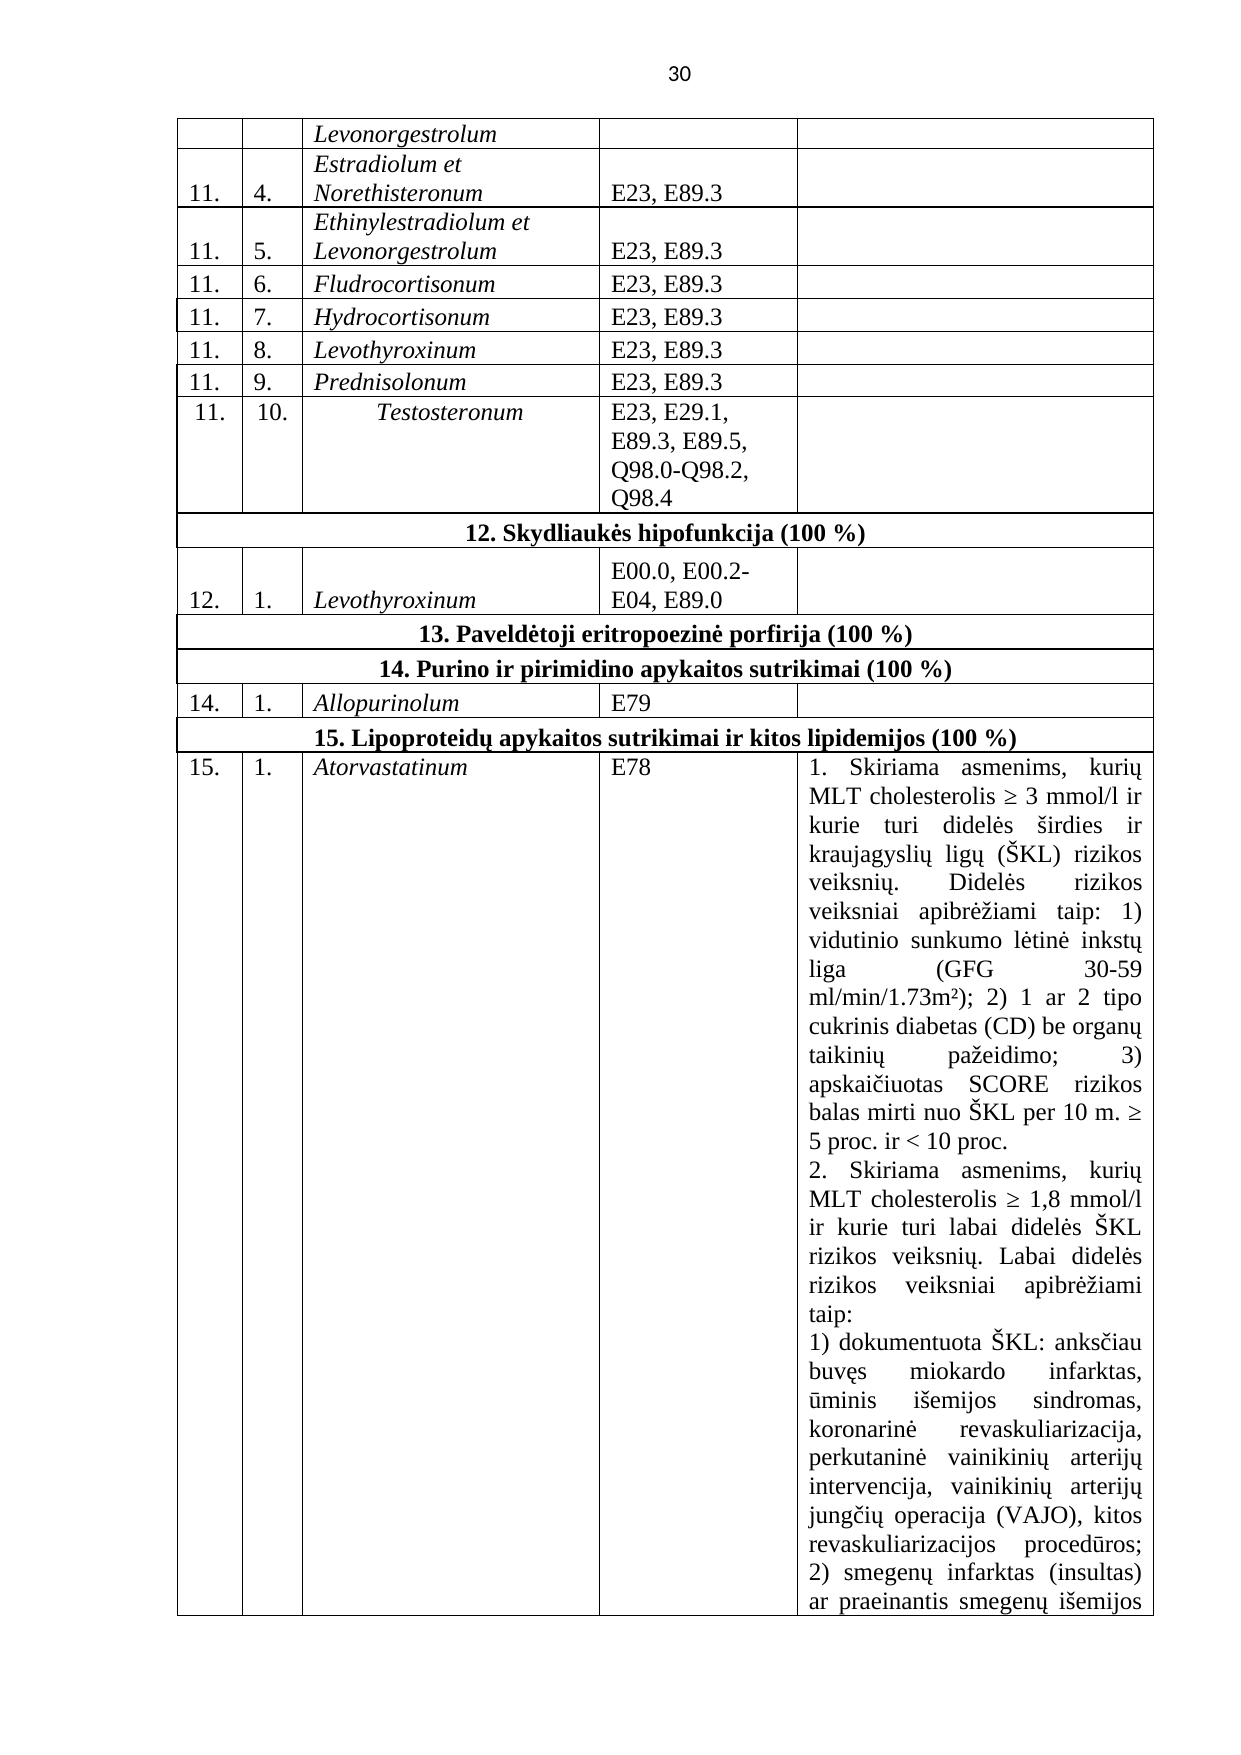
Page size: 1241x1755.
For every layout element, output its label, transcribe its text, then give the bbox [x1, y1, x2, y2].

table_cell E00.0, E00.2- E04, E89.0 [600, 548, 797, 614]
table_cell 15. Lipoproteidų apykaitos sutrikimai ir kitos lipidemijos (100 %) [178, 718, 1153, 751]
table_cell [798, 119, 1153, 148]
table_cell 1. [243, 753, 302, 1615]
table_cell 11. [178, 332, 242, 363]
table_cell 1. Skiriama asmenims, kurių MLT cholesterolis ≥ 3 mmol/l ir kurie turi didelės širdies ir kraujagyslių ligų (ŠKL) rizikos veiksnių. Didelės rizikos veiksniai apibrėžiami taip: 1) vidutinio sunkumo lėtinė inkstų liga (GFG 30-59 ml/min/1.73m²); 2) 1 ar 2 tipo cukrinis diabetas (CD) be organų taikinių pažeidimo; 3) apskaičiuotas SCORE rizikos balas mirti nuo ŠKL per 10 m. ≥ 5 proc. ir < 10 proc. 2. Skiriama asmenims, kurių MLT cholesterolis ≥ 1,8 mmol/l ir kurie turi labai didelės ŠKL rizikos veiksnių. Labai didelės rizikos veiksniai apibrėžiami taip: 1) dokumentuota ŠKL: anksčiau buvęs miokardo infarktas, ūminis išemijos sindromas, koronarinė revaskuliarizacija, perkutaninė vainikinių arterijų intervencija, vainikinių arterijų jungčių operacija (VAJO), kitos revaskuliarizacijos procedūros; 2) smegenų infarktas (insultas) ar praeinantis smegenų išemijos [798, 753, 1153, 1615]
table_cell 9. [243, 365, 302, 396]
table_cell 7. [243, 299, 302, 331]
table_cell Atorvastatinum [303, 753, 599, 1615]
table_cell 13. Paveldėtoji eritropoezinė porfirija (100 %) [178, 615, 1153, 648]
table_cell E23, E89.3 [600, 332, 797, 363]
table_cell 1. [243, 684, 302, 717]
table_cell E23, E89.3 [600, 208, 797, 265]
table_cell Ethinylestradiolum et Levonorgestrolum [303, 208, 599, 265]
table_cell [798, 548, 1153, 614]
table_cell [798, 299, 1153, 331]
table_cell 6. [243, 266, 302, 298]
table_cell 11. [178, 266, 242, 298]
table_cell [600, 119, 797, 148]
table_cell [798, 266, 1153, 298]
table_cell 11. [178, 365, 242, 396]
table_cell [798, 397, 1153, 512]
table_cell 10. [243, 397, 302, 512]
table_cell E23, E89.3 [600, 149, 797, 206]
table_cell 14. Purino ir pirimidino apykaitos sutrikimai (100 %) [178, 650, 1153, 683]
table_cell E79 [600, 684, 797, 717]
table_cell Levothyroxinum [303, 548, 599, 614]
table_cell 4. [243, 149, 302, 206]
table_cell [243, 119, 302, 148]
table_cell E23, E89.3 [600, 266, 797, 298]
table_cell E23, E89.3 [600, 299, 797, 331]
table_cell [798, 332, 1153, 363]
table_cell Allopurinolum [303, 684, 599, 717]
table_cell E23, E89.3 [600, 365, 797, 396]
table_cell Estradiolum et Norethisteronum [303, 149, 599, 206]
table_cell [798, 684, 1153, 717]
table_cell 11. [178, 397, 242, 512]
table_cell 11. [178, 149, 242, 206]
table_cell 11. [178, 299, 242, 331]
table_cell Fludrocortisonum [303, 266, 599, 298]
table_cell Prednisolonum [303, 365, 599, 396]
table_cell [798, 365, 1153, 396]
table_cell Testosteronum [303, 397, 599, 512]
table_cell E78 [600, 753, 797, 1615]
table_cell Levothyroxinum [303, 332, 599, 363]
table_cell [178, 119, 242, 148]
table_cell E23, E29.1, E89.3, E89.5, Q98.0-Q98.2, Q98.4 [600, 397, 797, 512]
table_cell 11. [178, 208, 242, 265]
table_cell 1. [243, 548, 302, 614]
table_cell 12. [178, 548, 242, 614]
table_cell 8. [243, 332, 302, 363]
table_cell 15. [178, 753, 242, 1615]
table_cell 14. [178, 684, 242, 717]
table_cell [798, 208, 1153, 265]
table_cell 12. Skydliaukės hipofunkcija (100 %) [178, 514, 1153, 547]
table_cell Levonorgestrolum [303, 119, 599, 148]
table_cell 5. [243, 208, 302, 265]
table_cell Hydrocortisonum [303, 299, 599, 331]
table_cell [798, 149, 1153, 206]
